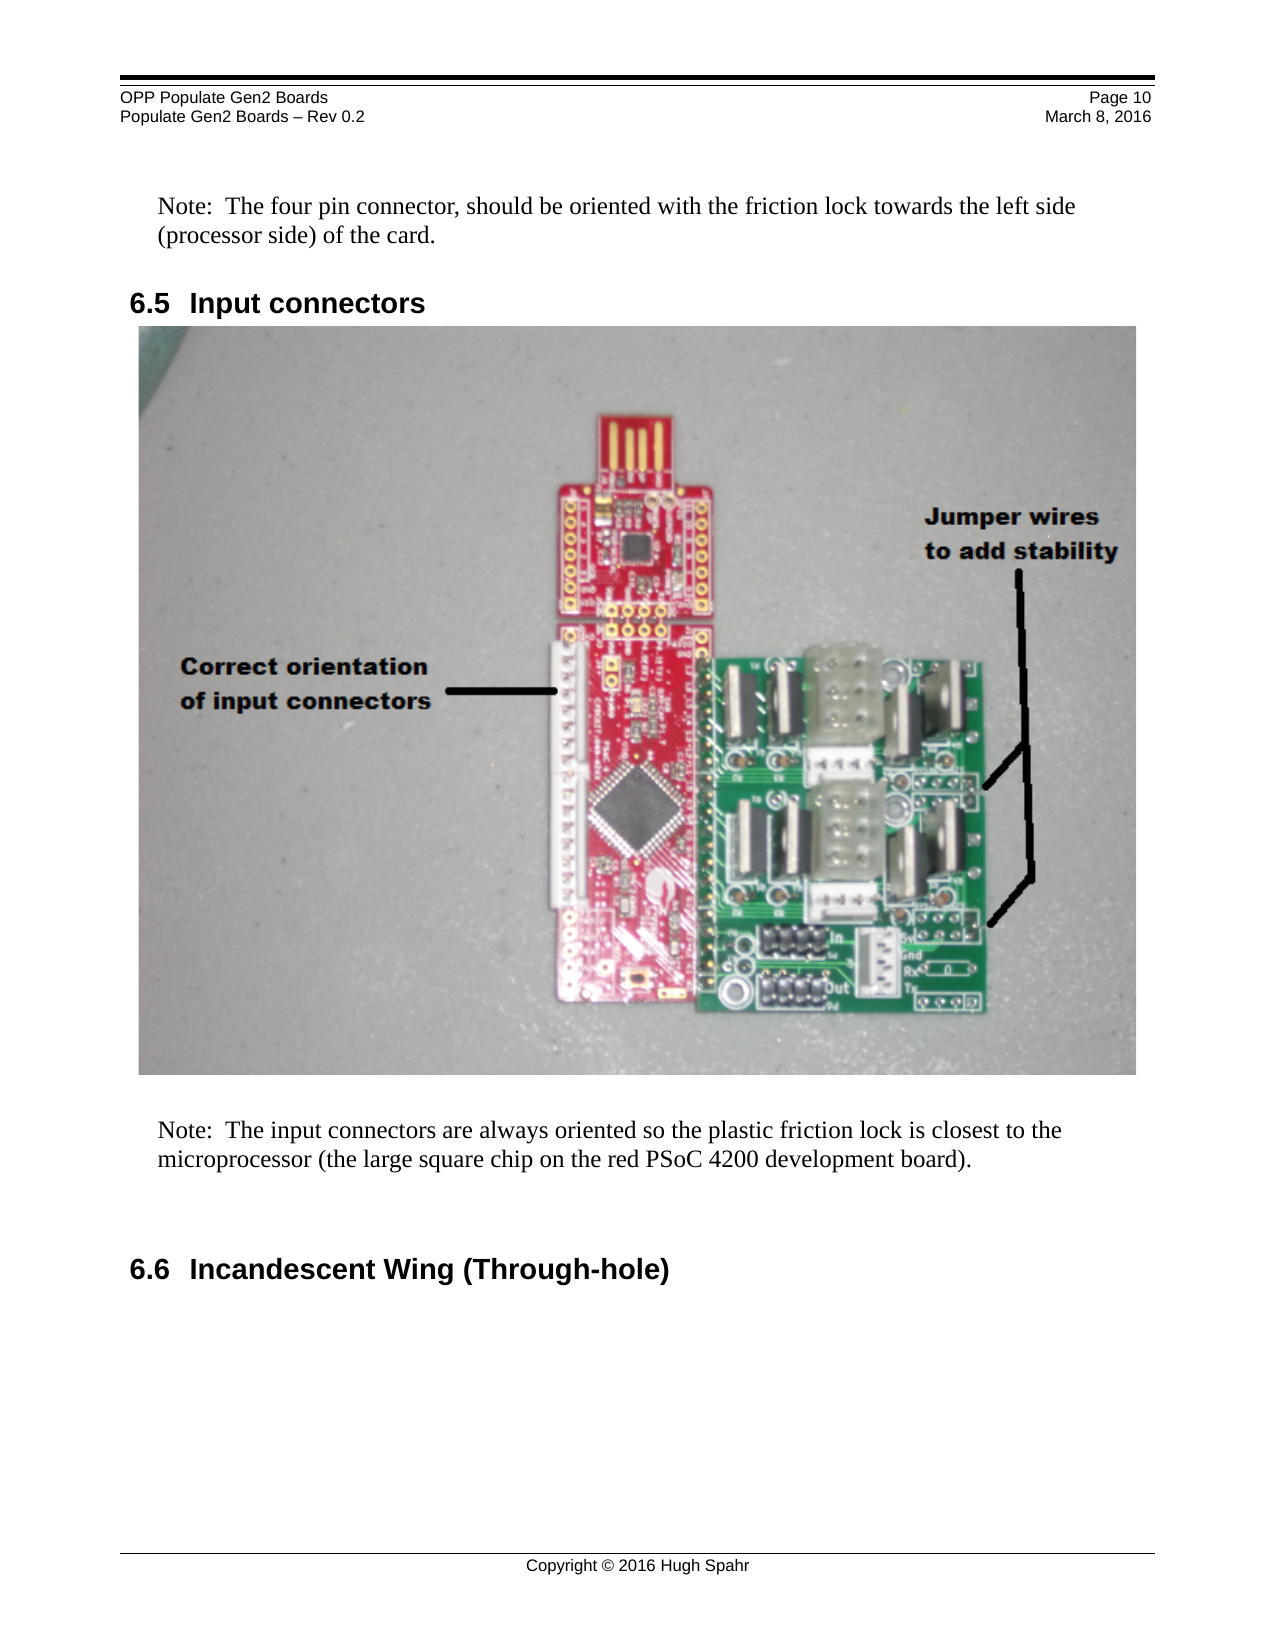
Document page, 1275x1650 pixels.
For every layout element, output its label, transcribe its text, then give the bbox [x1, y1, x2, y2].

subtitle Input connectors [129, 286, 1155, 320]
text Note: The input connectors are always oriented so the plastic friction lock is closest to the microprocessor (the large square chip on the red PSoC 4200 development board). [157, 1115, 1155, 1173]
text Note: The four pin connector, should be oriented with the friction lock towards the left side (processor side) of the card. [157, 191, 1155, 249]
picture [138, 326, 1137, 1075]
subtitle Incandescent Wing (Through-hole) [129, 1252, 1155, 1285]
